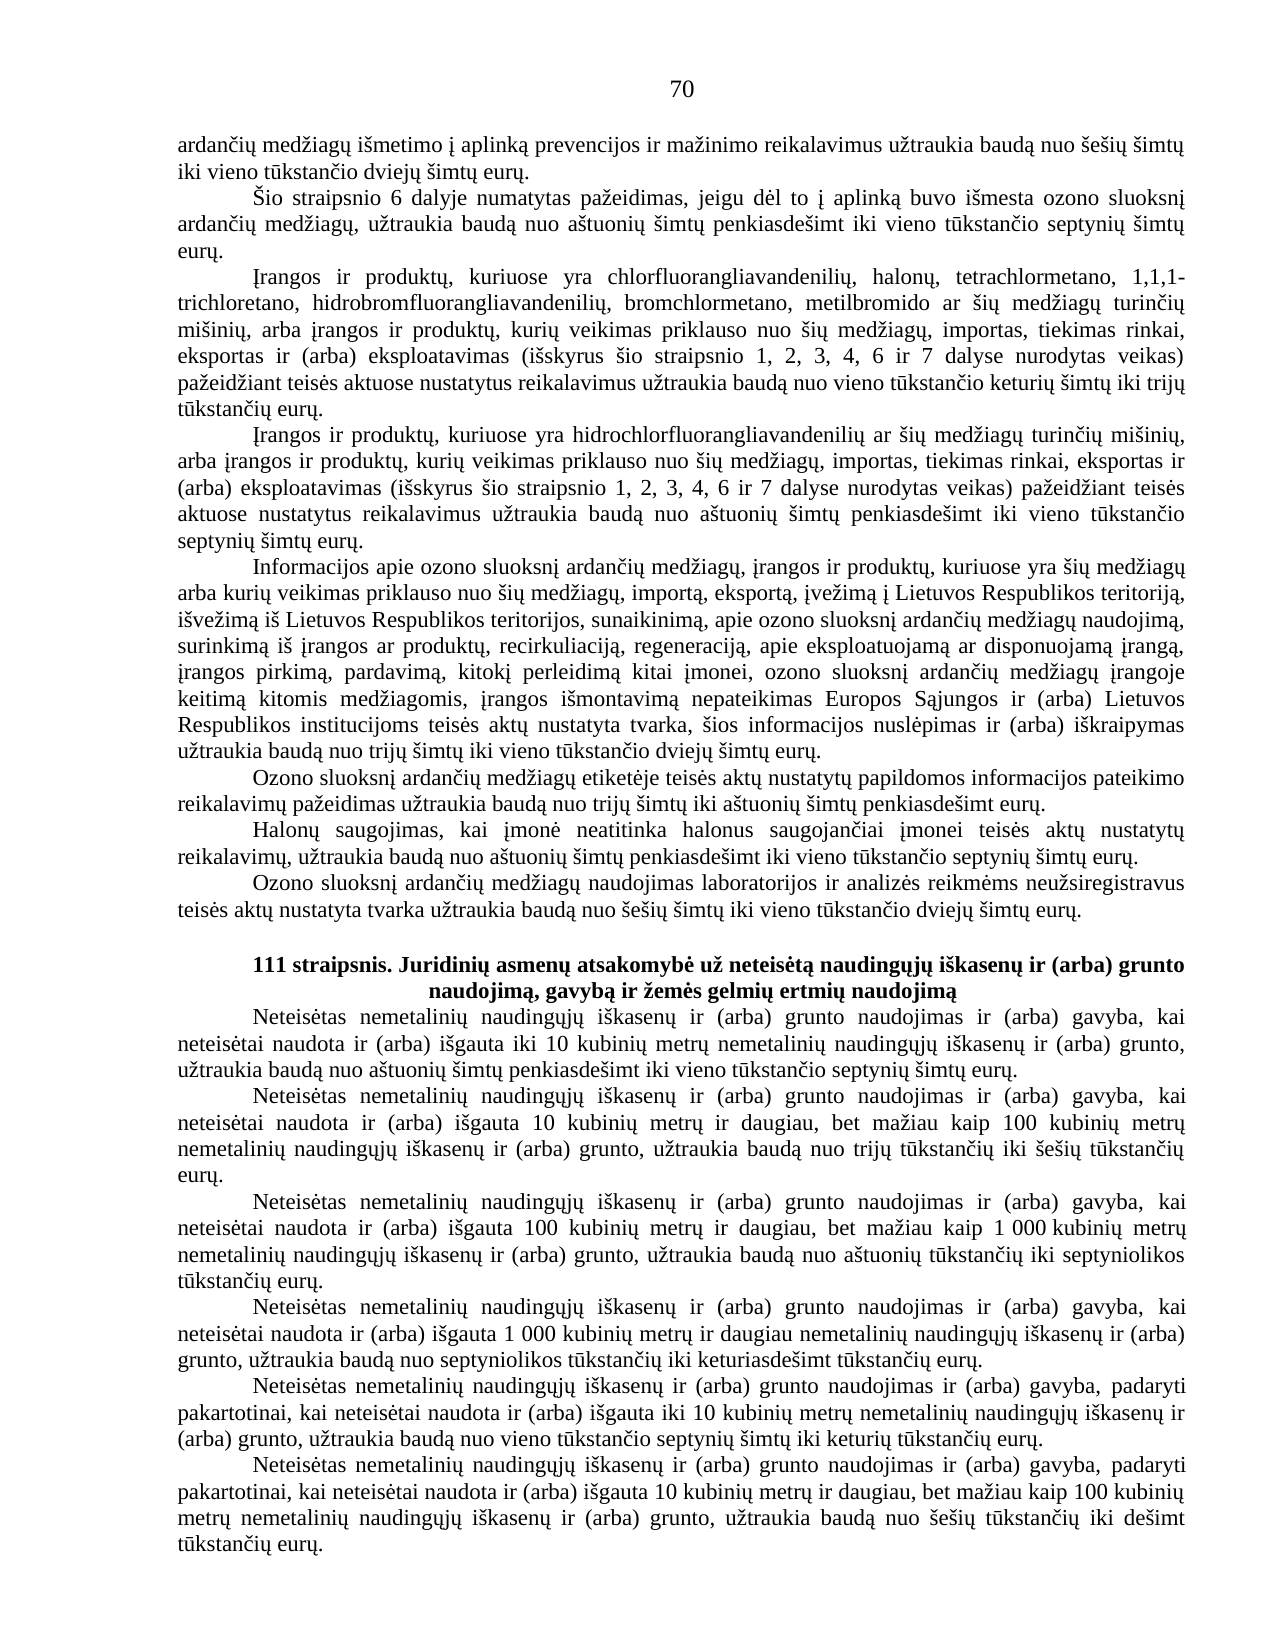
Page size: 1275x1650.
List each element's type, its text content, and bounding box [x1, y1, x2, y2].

text Neteisėtas nemetalinių naudingųjų iškasenų ir (arba) grunto naudojimas ir (arba) gavyba, padaryti pakartotinai, kai neteisėtai naudota ir (arba) išgauta iki 10 kubinių metrų nemetalinių naudingųjų iškasenų ir (arba) grunto, užtraukia baudą nuo vieno tūkstančio septynių šimtų iki keturių tūkstančių eurų. [177, 1372, 1186, 1451]
text Neteisėtas nemetalinių naudingųjų iškasenų ir (arba) grunto naudojimas ir (arba) gavyba, kai neteisėtai naudota ir (arba) išgauta iki 10 kubinių metrų nemetalinių naudingųjų iškasenų ir (arba) grunto, užtraukia baudą nuo aštuonių šimtų penkiasdešimt iki vieno tūkstančio septynių šimtų eurų. [177, 1003, 1186, 1082]
text Įrangos ir produktų, kuriuose yra chlorfluorangliavandenilių, halonų, tetrachlormetano, 1,1,1-trichloretano, hidrobromfluorangliavandenilių, bromchlormetano, metilbromido ar šių medžiagų turinčių mišinių, arba įrangos ir produktų, kurių veikimas priklauso nuo šių medžiagų, importas, tiekimas rinkai, eksportas ir (arba) eksploatavimas (išskyrus šio straipsnio 1, 2, 3, 4, 6 ir 7 dalyse nurodytas veikas) pažeidžiant teisės aktuose nustatytus reikalavimus užtraukia baudą nuo vieno tūkstančio keturių šimtų iki trijų tūkstančių eurų. [177, 263, 1186, 421]
text Neteisėtas nemetalinių naudingųjų iškasenų ir (arba) grunto naudojimas ir (arba) gavyba, kai neteisėtai naudota ir (arba) išgauta 10 kubinių metrų ir daugiau, bet mažiau kaip 100 kubinių metrų nemetalinių naudingųjų iškasenų ir (arba) grunto, užtraukia baudą nuo trijų tūkstančių iki šešių tūkstančių eurų. [177, 1082, 1186, 1188]
text 111 straipsnis. Juridinių asmenų atsakomybė už neteisėtą naudingųjų iškasenų ir (arba) grunto naudojimą, gavybą ir žemės gelmių ertmių naudojimą [252, 951, 1186, 1003]
text Halonų saugojimas, kai įmonė neatitinka halonus saugojančiai įmonei teisės aktų nustatytų reikalavimų, užtraukia baudą nuo aštuonių šimtų penkiasdešimt iki vieno tūkstančio septynių šimtų eurų. [177, 817, 1186, 869]
text Neteisėtas nemetalinių naudingųjų iškasenų ir (arba) grunto naudojimas ir (arba) gavyba, kai neteisėtai naudota ir (arba) išgauta 1 000 kubinių metrų ir daugiau nemetalinių naudingųjų iškasenų ir (arba) grunto, užtraukia baudą nuo septyniolikos tūkstančių iki keturiasdešimt tūkstančių eurų. [177, 1293, 1186, 1372]
text ardančių medžiagų išmetimo į aplinką prevencijos ir mažinimo reikalavimus užtraukia baudą nuo šešių šimtų iki vieno tūkstančio dviejų šimtų eurų. [177, 131, 1186, 184]
text Ozono sluoksnį ardančių medžiagų naudojimas laboratorijos ir analizės reikmėms neužsiregistravus teisės aktų nustatyta tvarka užtraukia baudą nuo šešių šimtų iki vieno tūkstančio dviejų šimtų eurų. [177, 869, 1186, 922]
text Neteisėtas nemetalinių naudingųjų iškasenų ir (arba) grunto naudojimas ir (arba) gavyba, kai neteisėtai naudota ir (arba) išgauta 100 kubinių metrų ir daugiau, bet mažiau kaip 1 000 kubinių metrų nemetalinių naudingųjų iškasenų ir (arba) grunto, užtraukia baudą nuo aštuonių tūkstančių iki septyniolikos tūkstančių eurų. [177, 1188, 1186, 1293]
text Įrangos ir produktų, kuriuose yra hidrochlorfluorangliavandenilių ar šių medžiagų turinčių mišinių, arba įrangos ir produktų, kurių veikimas priklauso nuo šių medžiagų, importas, tiekimas rinkai, eksportas ir (arba) eksploatavimas (išskyrus šio straipsnio 1, 2, 3, 4, 6 ir 7 dalyse nurodytas veikas) pažeidžiant teisės aktuose nustatytus reikalavimus užtraukia baudą nuo aštuonių šimtų penkiasdešimt iki vieno tūkstančio septynių šimtų eurų. [177, 421, 1186, 553]
text Neteisėtas nemetalinių naudingųjų iškasenų ir (arba) grunto naudojimas ir (arba) gavyba, padaryti pakartotinai, kai neteisėtai naudota ir (arba) išgauta 10 kubinių metrų ir daugiau, bet mažiau kaip 100 kubinių metrų nemetalinių naudingųjų iškasenų ir (arba) grunto, užtraukia baudą nuo šešių tūkstančių iki dešimt tūkstančių eurų. [177, 1451, 1186, 1557]
text Ozono sluoksnį ardančių medžiagų etiketėje teisės aktų nustatytų papildomos informacijos pateikimo reikalavimų pažeidimas užtraukia baudą nuo trijų šimtų iki aštuonių šimtų penkiasdešimt eurų. [177, 764, 1186, 817]
text Informacijos apie ozono sluoksnį ardančių medžiagų, įrangos ir produktų, kuriuose yra šių medžiagų arba kurių veikimas priklauso nuo šių medžiagų, importą, eksportą, įvežimą į Lietuvos Respublikos teritoriją, išvežimą iš Lietuvos Respublikos teritorijos, sunaikinimą, apie ozono sluoksnį ardančių medžiagų naudojimą, surinkimą iš įrangos ar produktų, recirkuliaciją, regeneraciją, apie eksploatuojamą ar disponuojamą įrangą, įrangos pirkimą, pardavimą, kitokį perleidimą kitai įmonei, ozono sluoksnį ardančių medžiagų įrangoje keitimą kitomis medžiagomis, įrangos išmontavimą nepateikimas Europos Sąjungos ir (arba) Lietuvos Respublikos institucijoms teisės aktų nustatyta tvarka, šios informacijos nuslėpimas ir (arba) iškraipymas užtraukia baudą nuo trijų šimtų iki vieno tūkstančio dviejų šimtų eurų. [177, 553, 1186, 764]
text Šio straipsnio 6 dalyje numatytas pažeidimas, jeigu dėl to į aplinką buvo išmesta ozono sluoksnį ardančių medžiagų, užtraukia baudą nuo aštuonių šimtų penkiasdešimt iki vieno tūkstančio septynių šimtų eurų. [177, 184, 1186, 263]
